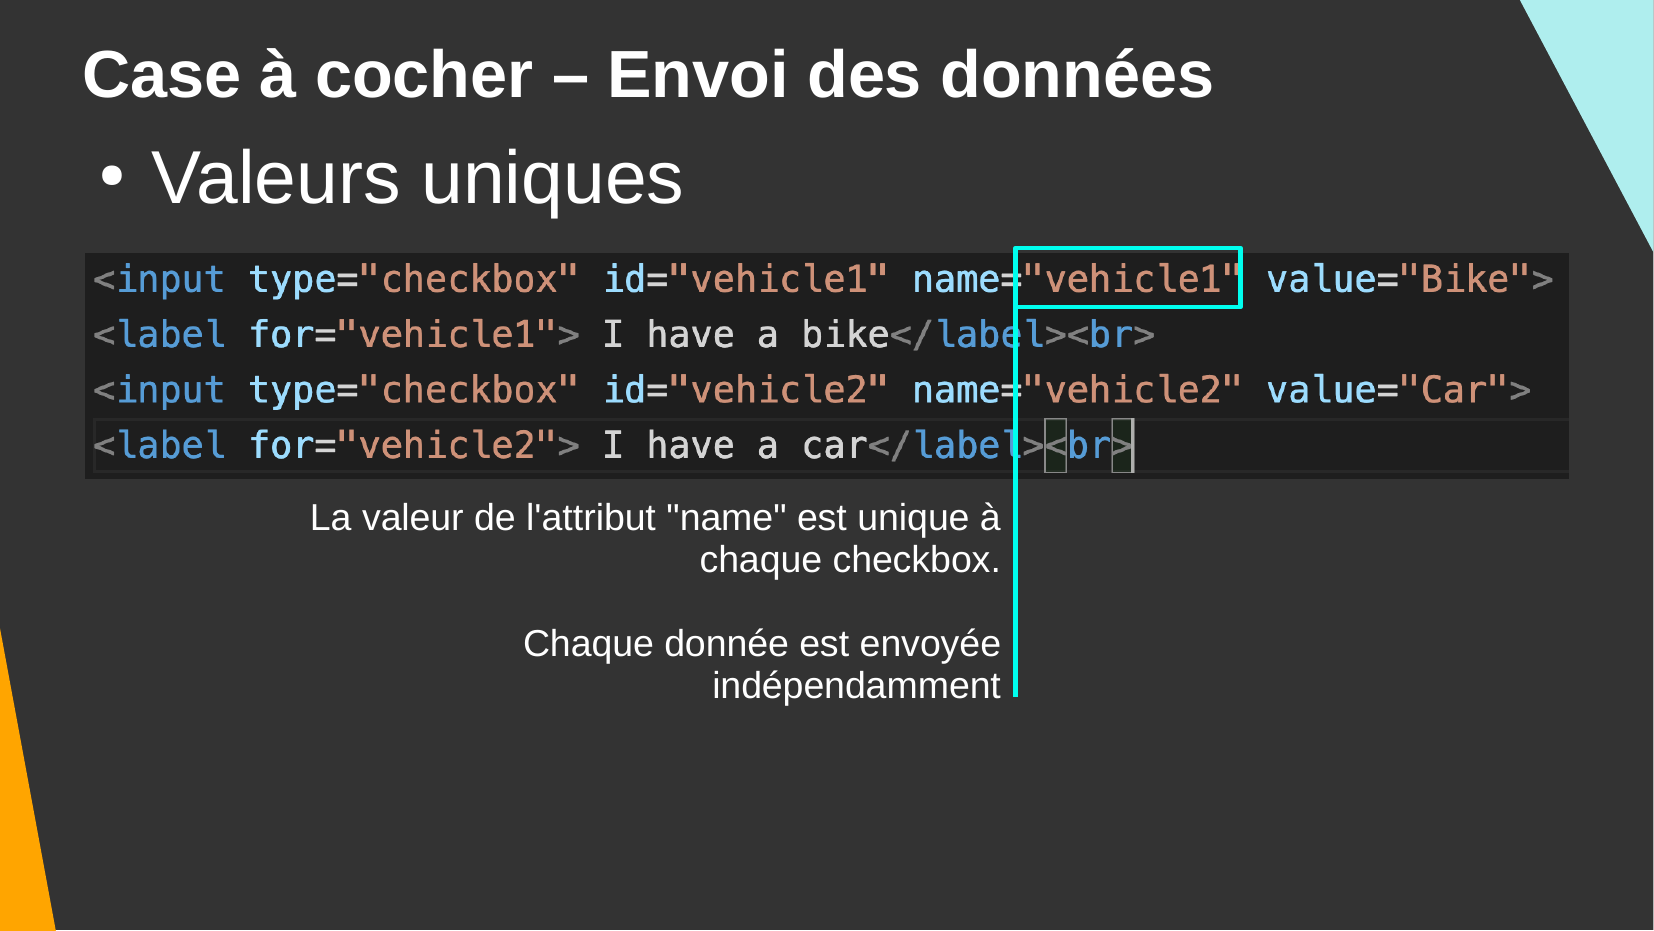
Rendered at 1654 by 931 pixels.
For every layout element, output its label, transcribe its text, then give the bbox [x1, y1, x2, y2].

list Valeurs uniques [80, 135, 1605, 225]
text_box La valeur de l'attribut "name" est unique à chaque checkbox. Chaque donnée est envoyée indépendamment [236, 489, 1016, 714]
picture [85, 253, 1013, 479]
picture [1018, 253, 1238, 305]
title Case à cocher – Envoi des données [82, 37, 1571, 114]
text_box [1519, 0, 1654, 254]
picture [1018, 253, 1569, 479]
text_box [0, 628, 56, 931]
